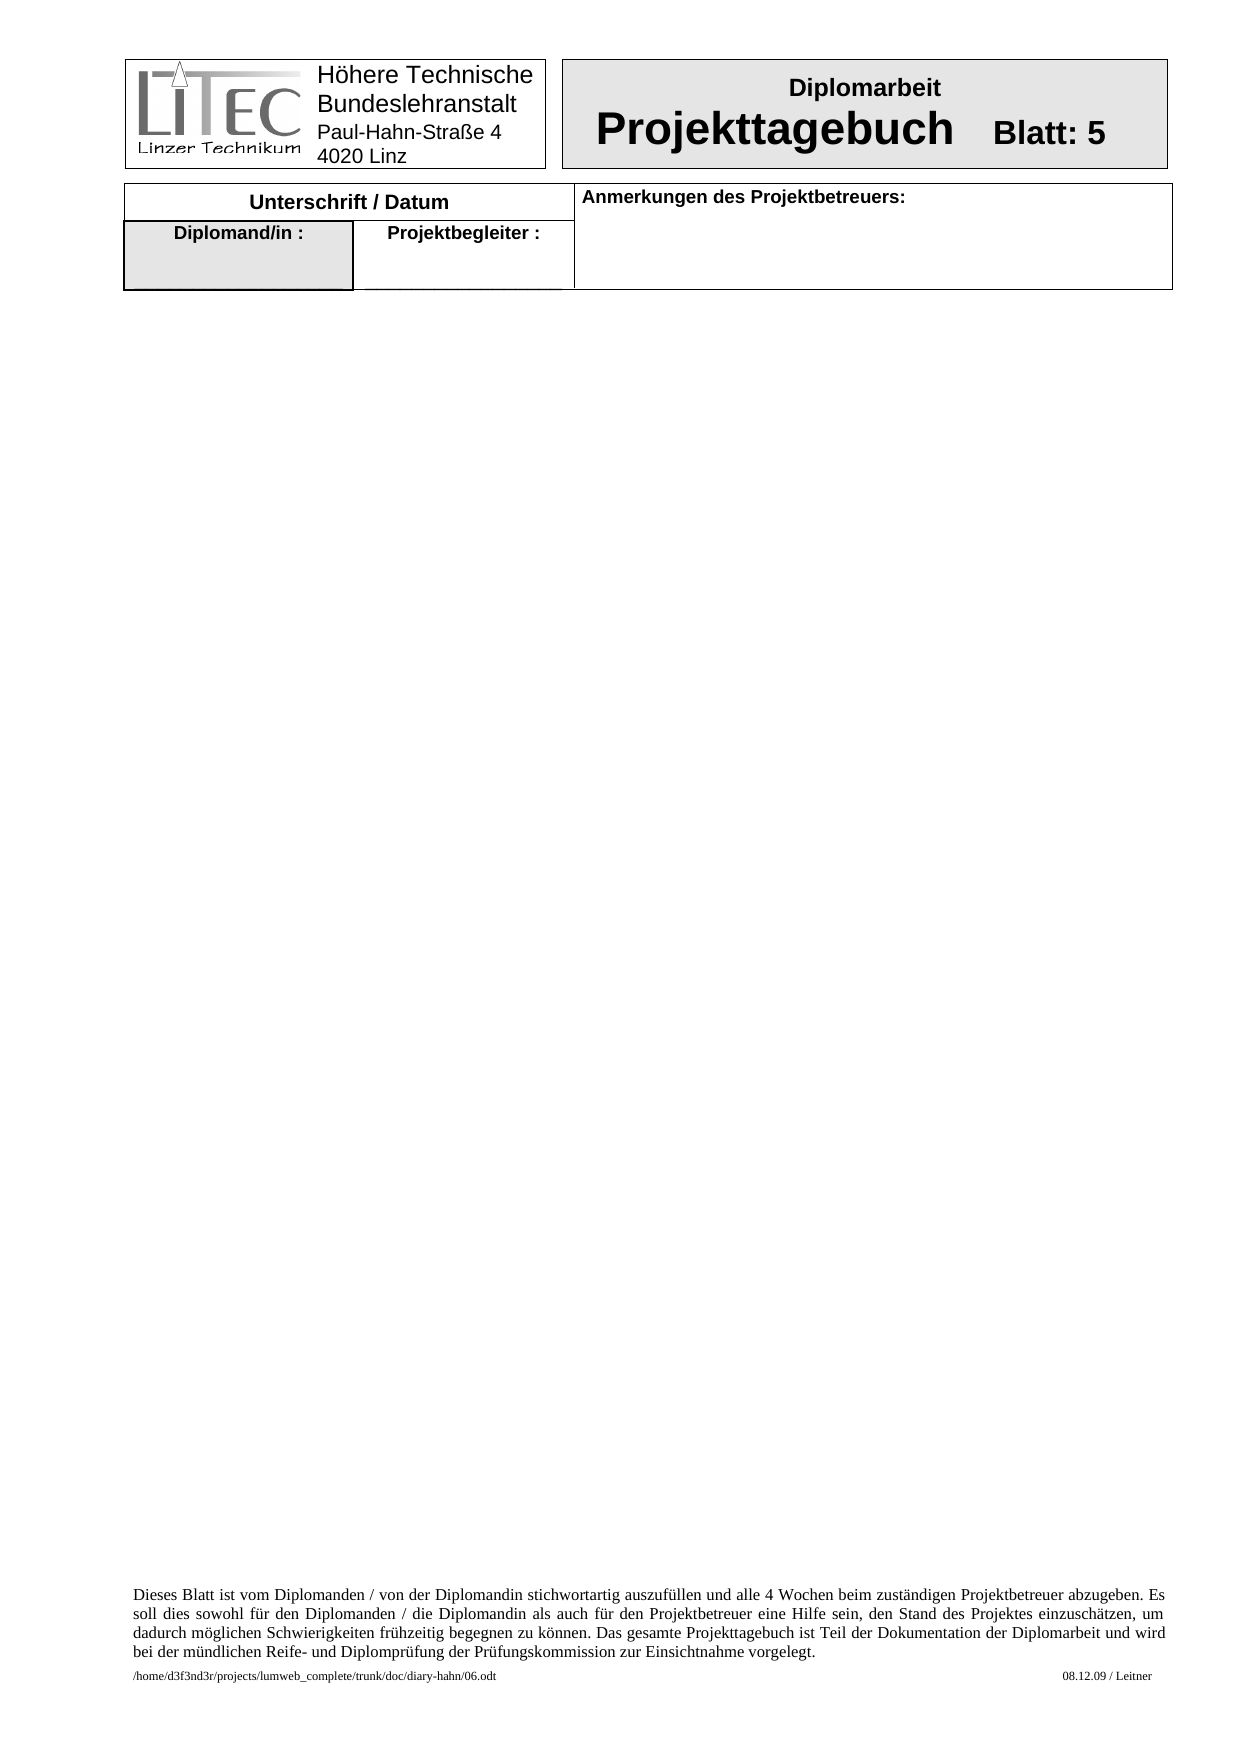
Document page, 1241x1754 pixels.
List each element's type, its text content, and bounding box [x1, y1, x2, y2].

table_cell Projektbegleiter : _________________ [354, 221, 574, 289]
table_cell Diplomand/in : __________________ [125, 222, 352, 289]
table_header Unterschrift / Datum [125, 184, 574, 220]
table_header Anmerkungen des Projektbetreuers: [574, 184, 1172, 289]
